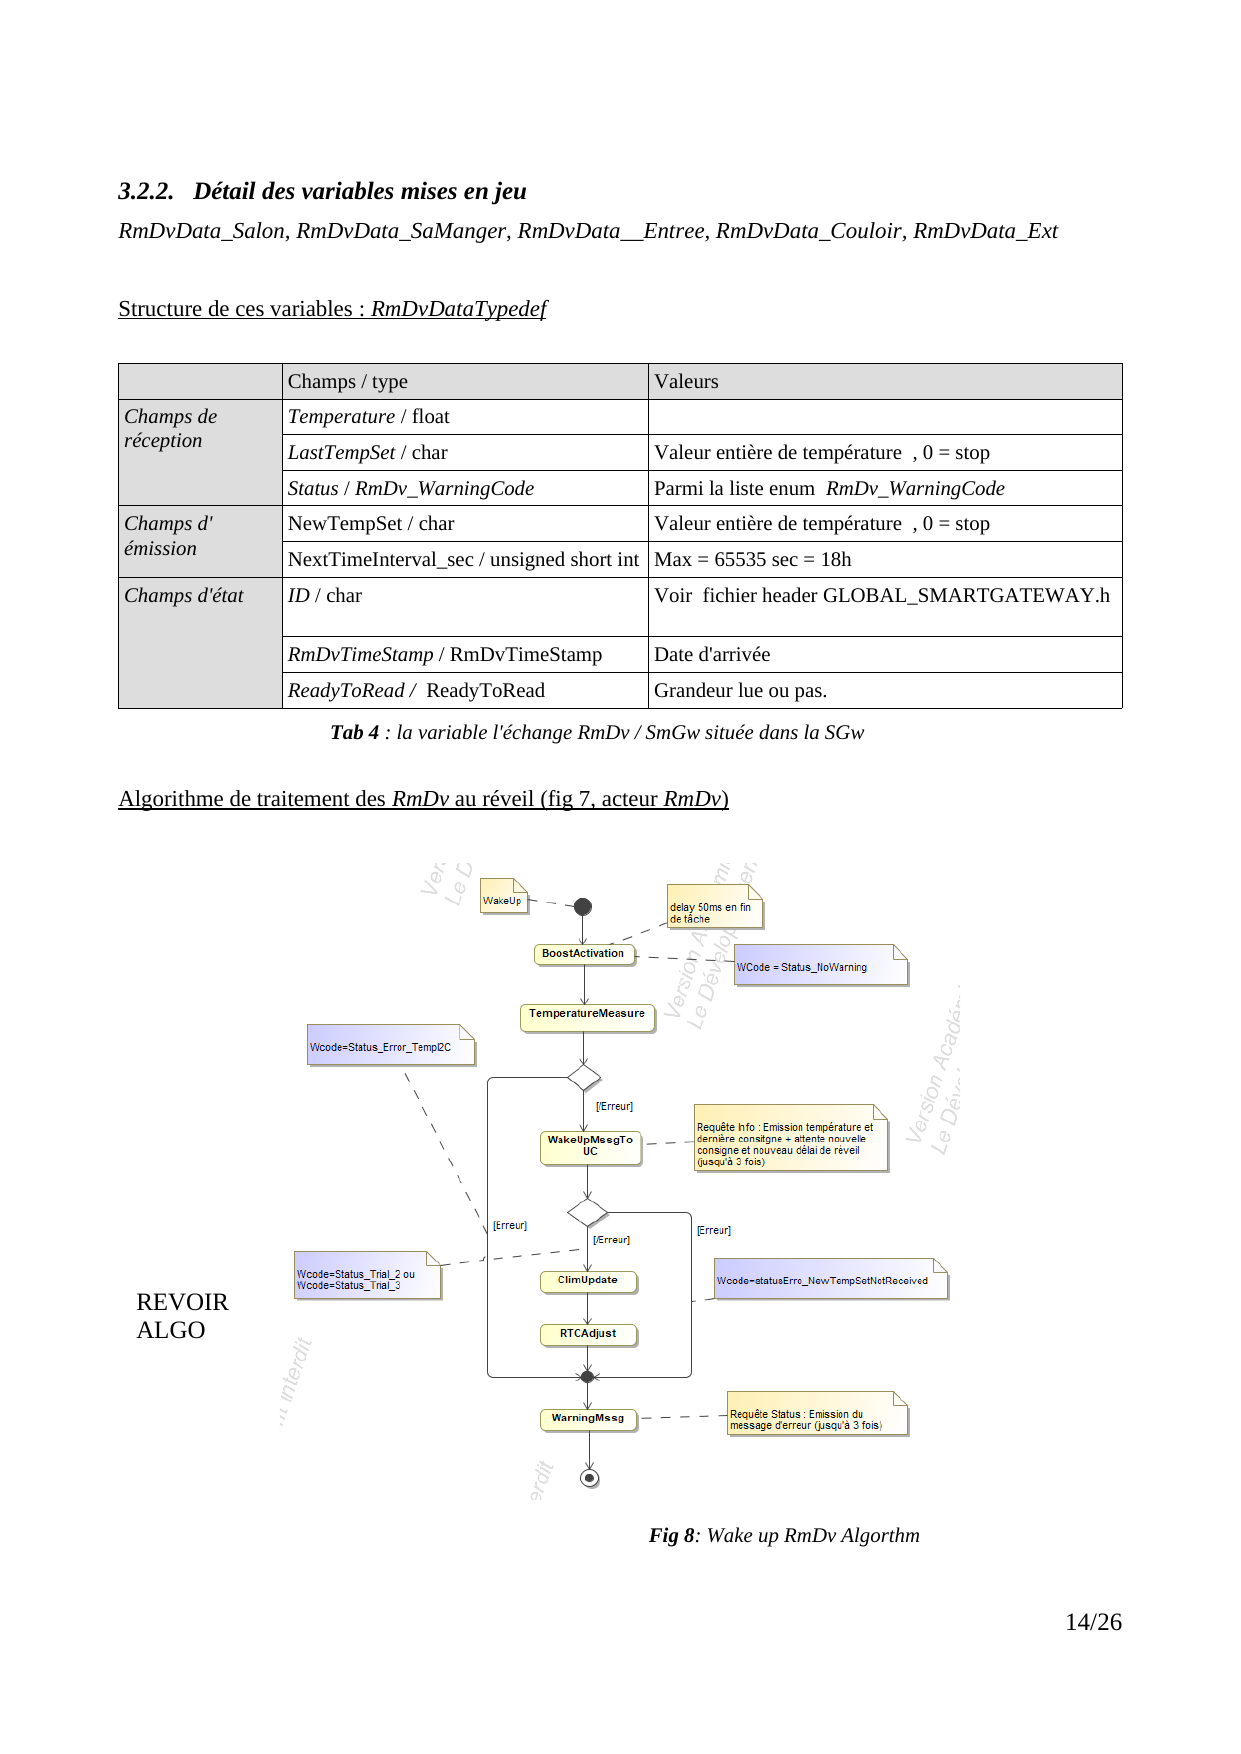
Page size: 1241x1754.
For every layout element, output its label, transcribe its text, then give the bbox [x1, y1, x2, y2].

table_header [119, 364, 282, 399]
table_cell Max = 65535 sec = 18h [649, 542, 1122, 577]
table_cell Parmi la liste enum RmDv_WarningCode [649, 471, 1122, 505]
table_cell [649, 400, 1122, 434]
table_header Valeurs [649, 364, 1122, 399]
table_cell Valeur entière de température , 0 = stop [649, 435, 1122, 470]
table_cell Champs d' émission [119, 506, 282, 577]
subtitle Détail des variables mises en jeu [118, 176, 1122, 205]
table_cell ReadyToRead / ReadyToRead [283, 673, 648, 708]
text Algorithme de traitement des RmDv au réveil (fig 7, acteur RmDv) [118, 786, 1122, 812]
table_cell Champs d'état [119, 578, 282, 708]
table_cell Date d'arrivée [649, 637, 1122, 672]
table_cell NextTimeInterval_sec / unsigned short int [283, 542, 648, 577]
text RmDvData_Salon, RmDvData_SaManger, RmDvData__Entree, RmDvData_Couloir, RmDvData_Ext [118, 218, 1122, 244]
table_cell LastTempSet / char [283, 435, 648, 470]
table_cell Valeur entière de température , 0 = stop [649, 506, 1122, 541]
table_cell Status / RmDv_WarningCode [283, 471, 648, 505]
table_cell Grandeur lue ou pas. [649, 673, 1122, 708]
table_cell Champs de réception [119, 400, 282, 505]
table_cell Temperature / float [283, 400, 648, 434]
table_cell ID / char [283, 578, 648, 636]
table_header Champs / type [283, 364, 648, 399]
table_cell NewTempSet / char [283, 506, 648, 541]
table_cell Voir fichier header GLOBAL_SMARTGATEWAY.h [649, 578, 1122, 636]
text Structure de ces variables : RmDvDataTypedef [118, 295, 1122, 322]
table_cell RmDvTimeStamp / RmDvTimeStamp [283, 637, 648, 672]
